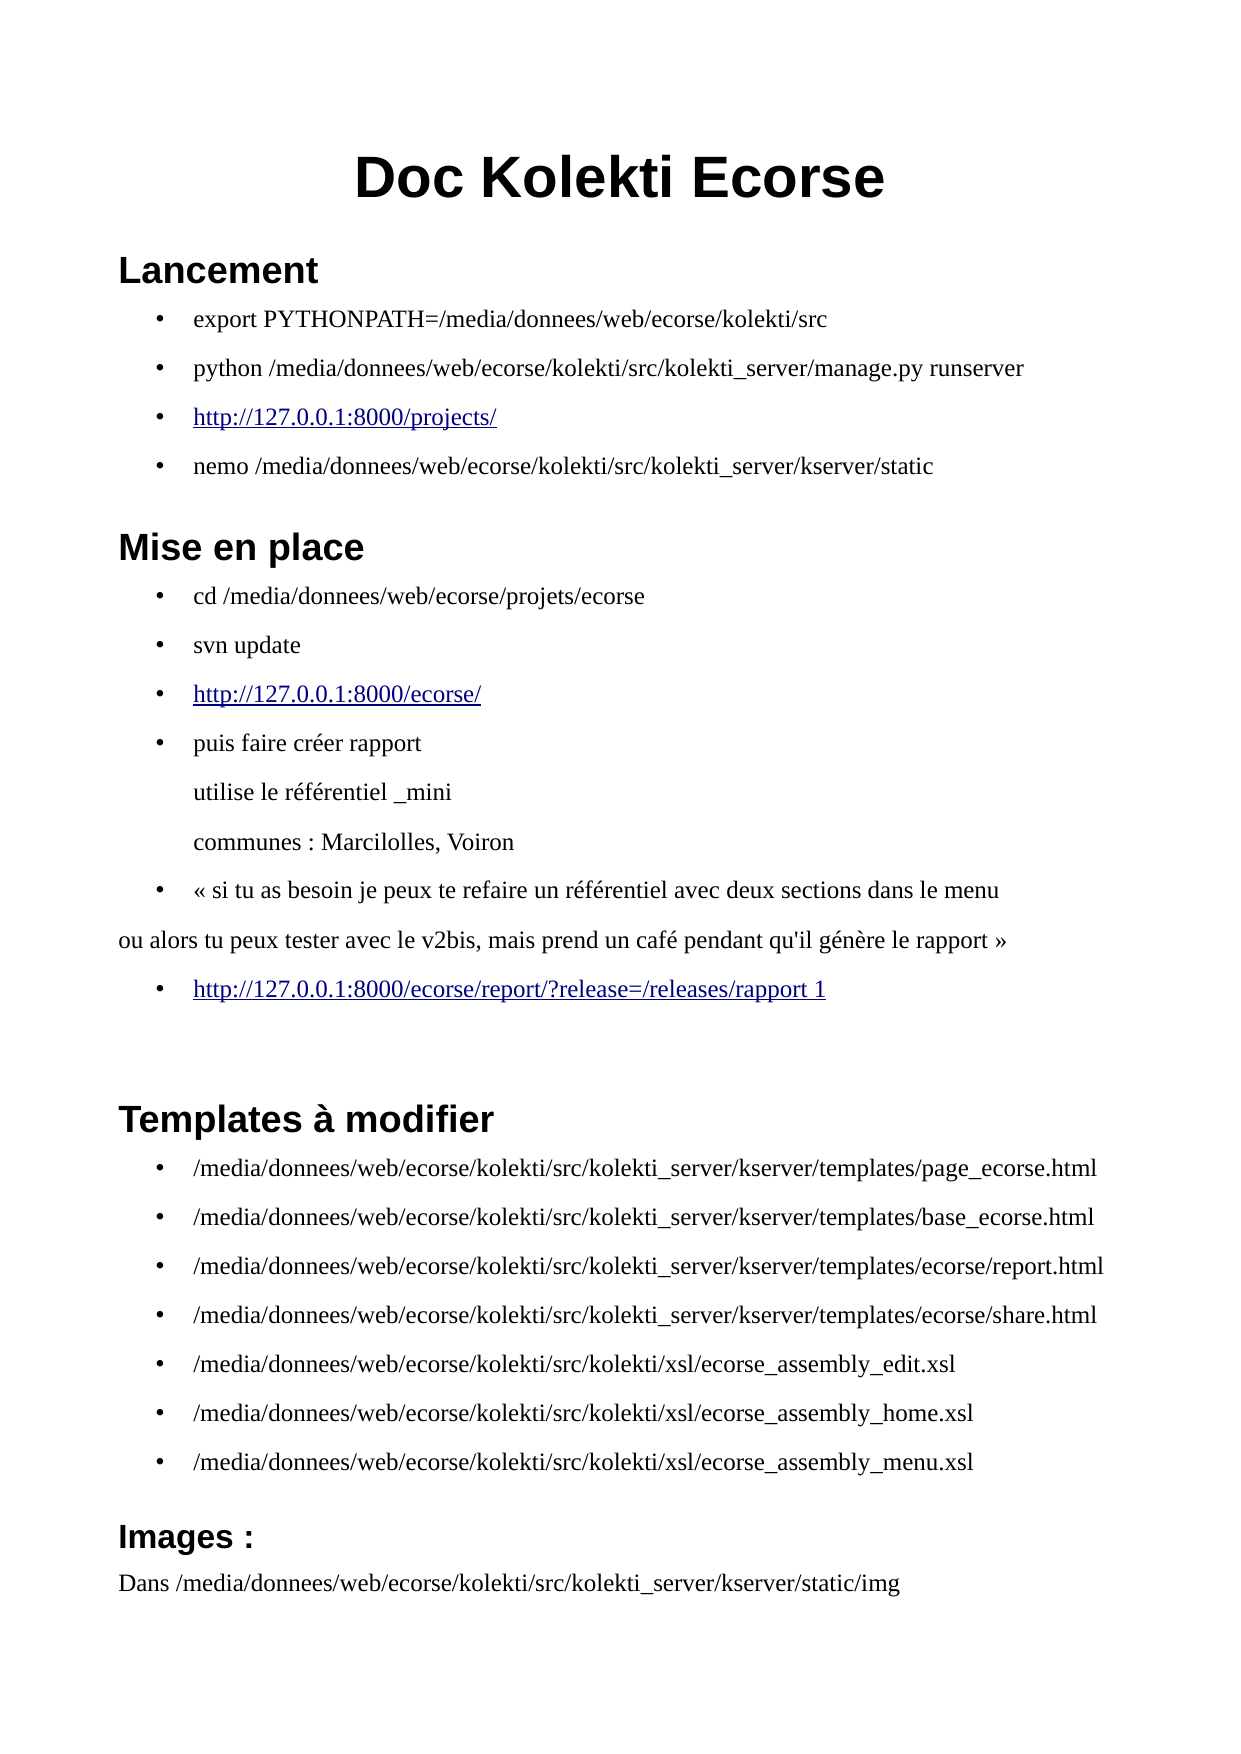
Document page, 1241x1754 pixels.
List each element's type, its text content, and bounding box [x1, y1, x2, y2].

list http://127.0.0.1:8000/projects/ [156, 402, 1122, 431]
list http://127.0.0.1:8000/ecorse/report/?release=/releases/rapport 1 [156, 974, 1122, 1002]
subtitle Templates à modifier [118, 1097, 1122, 1141]
list nemo /media/donnees/web/ecorse/kolekti/src/kolekti_server/kserver/static [156, 451, 1122, 480]
list /media/donnees/web/ecorse/kolekti/src/kolekti_server/kserver/templates/base_ecorse.html [156, 1202, 1122, 1231]
title Doc Kolekti Ecorse [118, 143, 1122, 210]
list puis faire créer rapport [156, 728, 1122, 757]
subtitle Images : [118, 1517, 1122, 1556]
list svn update [156, 630, 1122, 659]
list /media/donnees/web/ecorse/kolekti/src/kolekti/xsl/ecorse_assembly_home.xsl [156, 1398, 1122, 1427]
list communes : Marcilolles, Voiron [156, 827, 1122, 855]
list « si tu as besoin je peux te refaire un référentiel avec deux sections dans le menu [156, 876, 1122, 904]
list /media/donnees/web/ecorse/kolekti/src/kolekti_server/kserver/templates/ecorse/report.html [156, 1251, 1122, 1280]
list /media/donnees/web/ecorse/kolekti/src/kolekti/xsl/ecorse_assembly_edit.xsl [156, 1349, 1122, 1378]
list utilise le référentiel _mini [156, 777, 1122, 806]
list cd /media/donnees/web/ecorse/projets/ecorse [156, 581, 1122, 610]
subtitle Mise en place [118, 525, 1122, 569]
list export PYTHONPATH=/media/donnees/web/ecorse/kolekti/src [156, 304, 1122, 333]
list /media/donnees/web/ecorse/kolekti/src/kolekti/xsl/ecorse_assembly_menu.xsl [156, 1447, 1122, 1476]
text ou alors tu peux tester avec le v2bis, mais prend un café pendant qu'il génère le rapport » [118, 925, 1122, 953]
list python /media/donnees/web/ecorse/kolekti/src/kolekti_server/manage.py runserver [156, 353, 1122, 382]
list http://127.0.0.1:8000/ecorse/ [156, 679, 1122, 708]
subtitle Lancement [118, 248, 1122, 291]
text Dans /media/donnees/web/ecorse/kolekti/src/kolekti_server/kserver/static/img [118, 1568, 1122, 1597]
list /media/donnees/web/ecorse/kolekti/src/kolekti_server/kserver/templates/page_ecorse.html [156, 1153, 1122, 1182]
list /media/donnees/web/ecorse/kolekti/src/kolekti_server/kserver/templates/ecorse/share.html [156, 1300, 1122, 1329]
